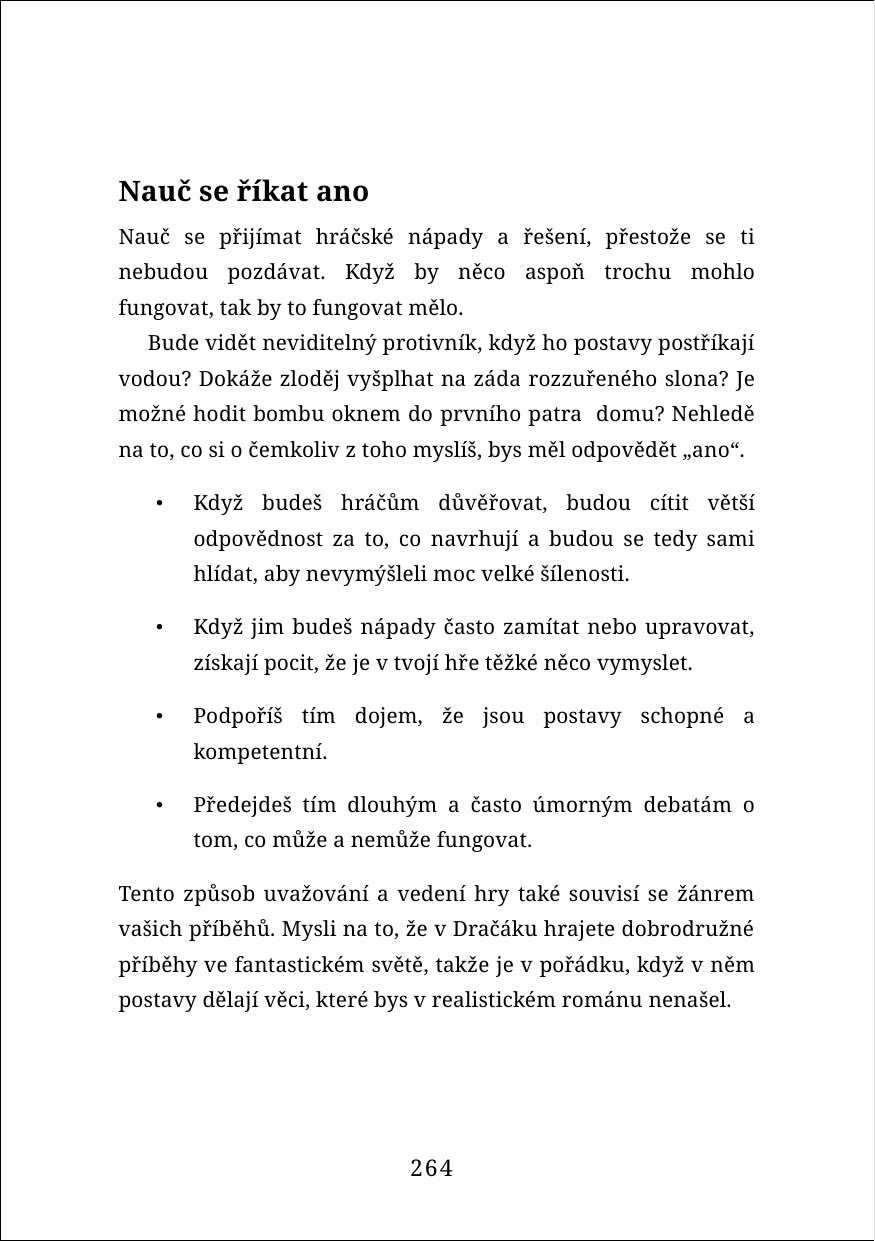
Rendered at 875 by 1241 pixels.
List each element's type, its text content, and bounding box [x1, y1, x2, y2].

text Nauč se přijímat hráčské nápady a řešení, přestože se ti nebudou pozdávat. Když by něco aspoň trochu mohlo fungovat, tak by to fungovat mělo. Bude vidět neviditelný protivník, když ho postavy postříkají vodou? Dokáže zloděj vyšplhat na záda rozzuřeného slona? Je možné hodit bombu oknem do prvního patra domu? Nehledě na to, co si o čemkoliv z toho myslíš, bys měl odpovědět „ano“. [118, 222, 756, 463]
text Tento způsob uvažování a vedení hry také souvisí se žánrem vašich příběhů. Mysli na to, že v Dračáku hrajete dobrodružné příběhy ve fantastickém světě, takže je v pořádku, když v něm postavy dělají věci, které bys v realistickém románu nenašel. [118, 879, 756, 1014]
subtitle Nauč se říkat ano [118, 172, 756, 210]
list Podpoříš tím dojem, že jsou postavy schopné a kompetentní. [156, 701, 756, 765]
list Když jim budeš nápady často zamítat nebo upravovat, získají pocit, že je v tvojí hře těžké něco vymyslet. [156, 612, 756, 676]
list Předejdeš tím dlouhým a často úmorným debatám o tom, co může a nemůže fungovat. [156, 790, 756, 854]
list Když budeš hráčům důvěřovat, budou cítit větší odpovědnost za to, co navrhují a budou se tedy sami hlídat, aby nevymýšleli moc velké šílenosti. [156, 488, 756, 588]
